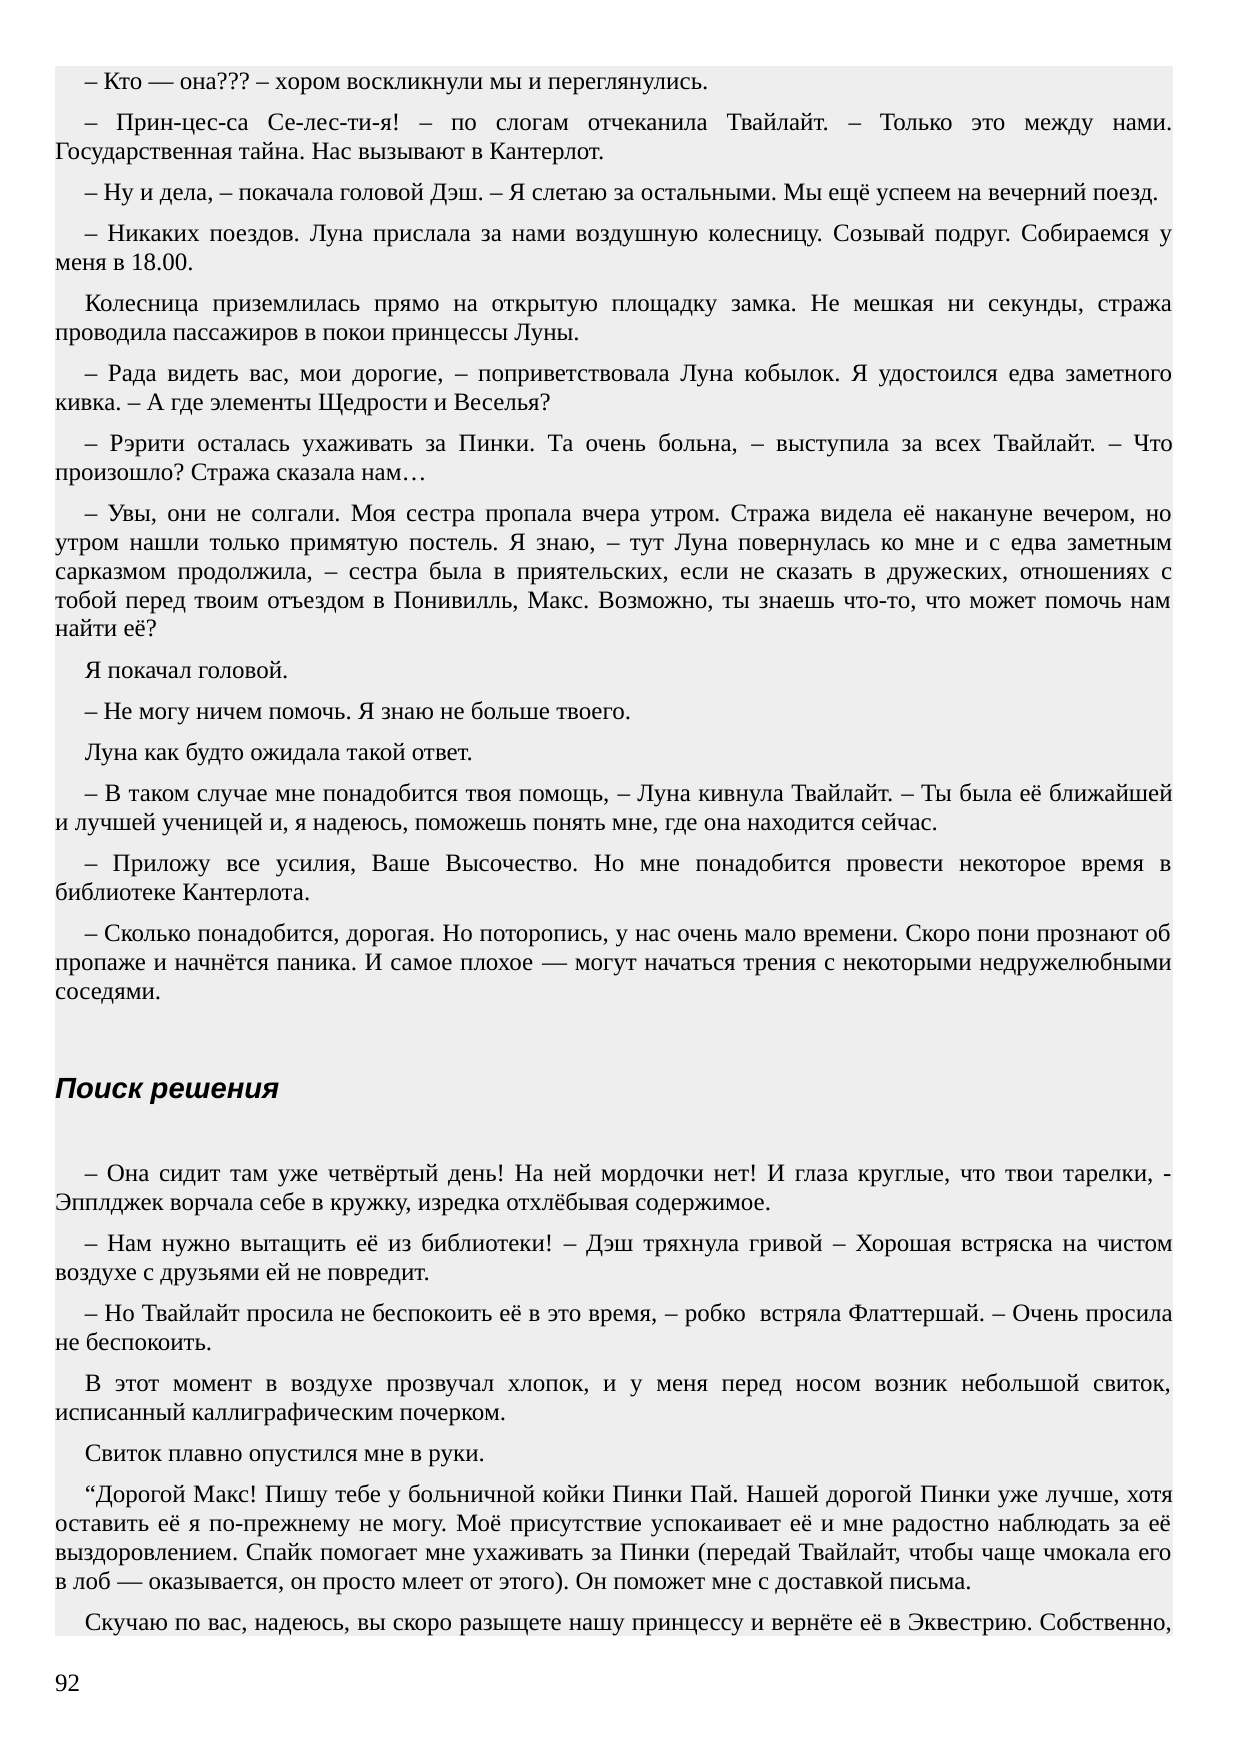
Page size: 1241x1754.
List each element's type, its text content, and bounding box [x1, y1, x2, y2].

text Свиток плавно опустился мне в руки. [55, 1438, 1173, 1467]
text – Приложу все усилия, Ваше Высочество. Но мне понадобится провести некоторое время в библиотеке Кантерлота. [55, 848, 1173, 906]
text – В таком случае мне понадобится твоя помощь, – Луна кивнула Твайлайт. – Ты была её ближайшей и лучшей ученицей и, я надеюсь, поможешь понять мне, где она находится сейчас. [55, 778, 1173, 836]
text В этот момент в воздухе прозвучал хлопок, и у меня перед носом возник небольшой свиток, исписанный каллиграфическим почерком. [55, 1368, 1173, 1426]
text Луна как будто ожидала такой ответ. [55, 737, 1173, 766]
text – Никаких поездов. Луна прислала за нами воздушную колесницу. Созывай подруг. Собираемся у меня в 18.00. [55, 218, 1173, 276]
text – Сколько понадобится, дорогая. Но поторопись, у нас очень мало времени. Скоро пони прознают об пропаже и начнётся паника. И самое плохое — могут начаться трения с некоторыми недружелюбными соседями. [55, 918, 1173, 1005]
text Колесница приземлилась прямо на открытую площадку замка. Не мешкая ни секунды, стража проводила пассажиров в покои принцессы Луны. [55, 288, 1173, 346]
text – Кто — она??? – хором воскликнули мы и переглянулись. [55, 66, 1173, 95]
text – Она сидит там уже четвёртый день! На ней мордочки нет! И глаза круглые, что твои тарелки, - Эпплджек ворчала себе в кружку, изредка отхлёбывая содержимое. [55, 1158, 1173, 1216]
text – Прин-цес-са Се-лес-ти-я! – по слогам отчеканила Твайлайт. – Только это между нами. Государственная тайна. Нас вызывают в Кантерлот. [55, 107, 1173, 165]
text – Увы, они не солгали. Моя сестра пропала вчера утром. Стража видела её накануне вечером, но утром нашли только примятую постель. Я знаю, – тут Луна повернулась ко мне и с едва заметным сарказмом продолжила, – сестра была в приятельских, если не сказать в дружеских, отношениях с тобой перед твоим отъездом в Понивилль, Макс. Возможно, ты знаешь что-то, что может помочь нам найти её? [55, 498, 1173, 642]
text – Рэрити осталась ухаживать за Пинки. Та очень больна, – выступила за всех Твайлайт. – Что произошло? Стража сказала нам… [55, 428, 1173, 486]
text Скучаю по вас, надеюсь, вы скоро разыщете нашу принцессу и вернёте её в Эквестрию. Собственно, [55, 1607, 1173, 1636]
text Я покачал головой. [55, 655, 1173, 683]
text – Не могу ничем помочь. Я знаю не больше твоего. [55, 696, 1173, 725]
text – Нам нужно вытащить её из библиотеки! – Дэш тряхнула гривой – Хорошая встряска на чистом воздухе с друзьями ей не повредит. [55, 1228, 1173, 1286]
text – Рада видеть вас, мои дорогие, – поприветствовала Луна кобылок. Я удостоился едва заметного кивка. – А где элементы Щедрости и Веселья? [55, 358, 1173, 416]
subtitle Поиск решения [55, 1071, 1173, 1104]
text “Дорогой Макс! Пишу тебе у больничной койки Пинки Пай. Нашей дорогой Пинки уже лучше, хотя оставить её я по-прежнему не могу. Моё присутствие успокаивает её и мне радостно наблюдать за её выздоровлением. Спайк помогает мне ухаживать за Пинки (передай Твайлайт, чтобы чаще чмокала его в лоб — оказывается, он просто млеет от этого). Он поможет мне с доставкой письма. [55, 1479, 1173, 1594]
text – Ну и дела, – покачала головой Дэш. – Я слетаю за остальными. Мы ещё успеем на вечерний поезд. [55, 177, 1173, 206]
text – Но Твайлайт просила не беспокоить её в это время, – робко встряла Флаттершай. – Очень просила не беспокоить. [55, 1298, 1173, 1356]
